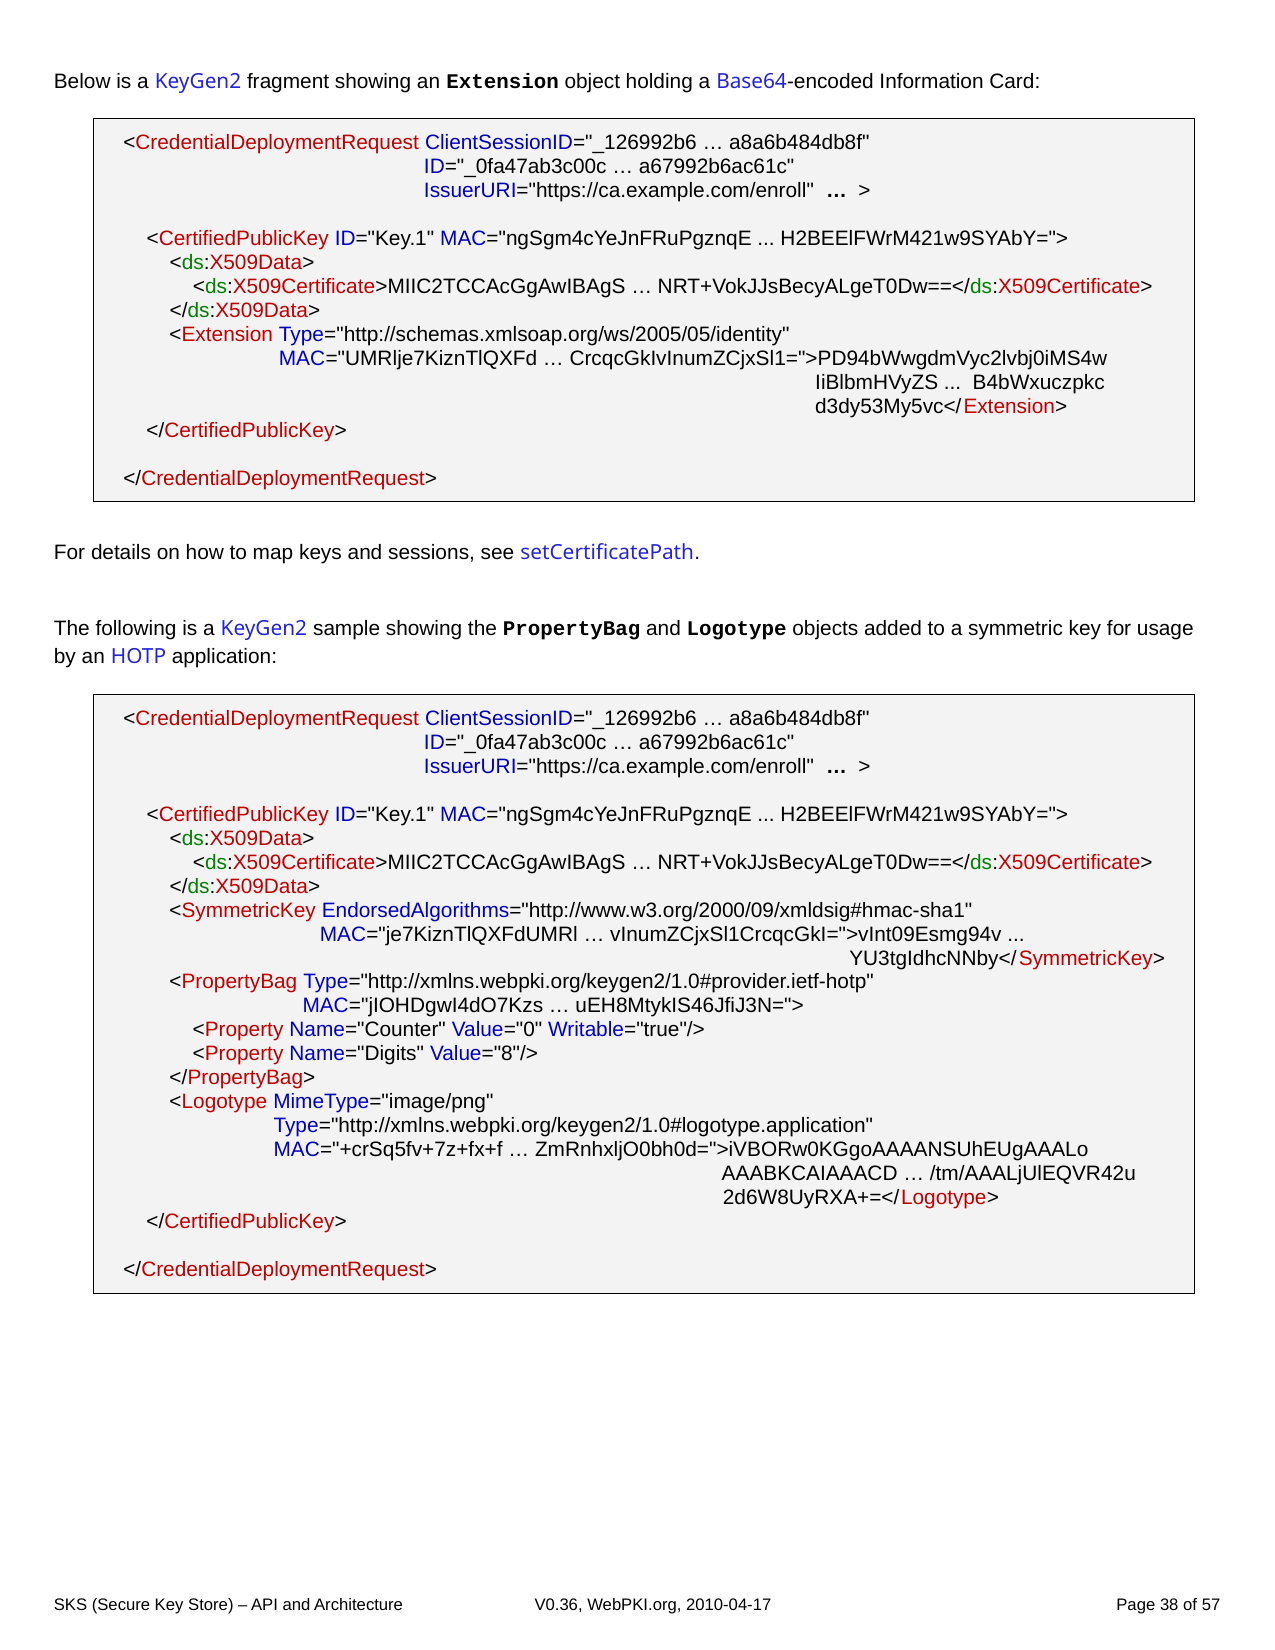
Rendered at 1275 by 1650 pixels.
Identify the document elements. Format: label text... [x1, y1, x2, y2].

text The following is a KeyGen2 sample showing the PropertyBag and Logotype objects added to a symmetric key for usage by an HOTP application: [54, 613, 1221, 694]
text Below is a KeyGen2 fragment showing an Extension object holding a Base64-encoded Information Card: [54, 66, 1221, 118]
table_header <CredentialDeploymentRequest ClientSessionID="_126992b6 … a8a6b484db8f" ID="_0fa47ab3c00c … a67992b6ac61c" IssuerURI="https://ca.example.com/enroll" … > <CertifiedPublicKey ID="Key.1" MAC="ngSgm4cYeJnFRuPgznqE ... H2BEElFWrM421w9SYAbY="> <ds:X509Data> <ds:X509Certificate>MIIC2TCCAcGgAwIBAgS … NRT+VokJJsBecyALgeT0Dw==</ds:X509Certificate> </ds:X509Data> <Extension Type="http://schemas.xmlsoap.org/ws/2005/05/identity" MAC="UMRlje7KiznTlQXFd … CrcqcGkIvInumZCjxSl1=">PD94bWwgdmVyc2lvbj0iMS4w IiBlbmHVyZS ... B4bWxuczpkc d3dy53My5vc</Extension> </CertifiedPublicKey> </CredentialDeploymentRequest> [94, 119, 1194, 501]
text For details on how to map keys and sessions, see setCertificatePath. [54, 537, 1221, 566]
table_header <CredentialDeploymentRequest ClientSessionID="_126992b6 … a8a6b484db8f" ID="_0fa47ab3c00c … a67992b6ac61c" IssuerURI="https://ca.example.com/enroll" … > <CertifiedPublicKey ID="Key.1" MAC="ngSgm4cYeJnFRuPgznqE ... H2BEElFWrM421w9SYAbY="> <ds:X509Data> <ds:X509Certificate>MIIC2TCCAcGgAwIBAgS … NRT+VokJJsBecyALgeT0Dw==</ds:X509Certificate> </ds:X509Data> <SymmetricKey EndorsedAlgorithms="http://www.w3.org/2000/09/xmldsig#hmac-sha1" MAC="je7KiznTlQXFdUMRl … vInumZCjxSl1CrcqcGkI=">vInt09Esmg94v ... YU3tgIdhcNNby</SymmetricKey> <PropertyBag Type="http://xmlns.webpki.org/keygen2/1.0#provider.ietf-hotp" MAC="jIOHDgwI4dO7Kzs … uEH8MtykIS46JfiJ3N="> <Property Name="Counter" Value="0" Writable="true"/> <Property Name="Digits" Value="8"/> </PropertyBag> <Logotype MimeType="image/png" Type="http://xmlns.webpki.org/keygen2/1.0#logotype.application" MAC="+crSq5fv+7z+fx+f … ZmRnhxljO0bh0d=">iVBORw0KGgoAAAANSUhEUgAAALo AAABKCAIAAACD … /tm/AAALjUlEQVR42u 2d6W8UyRXA+=</Logotype> </CertifiedPublicKey> </CredentialDeploymentRequest> [94, 695, 1194, 1293]
